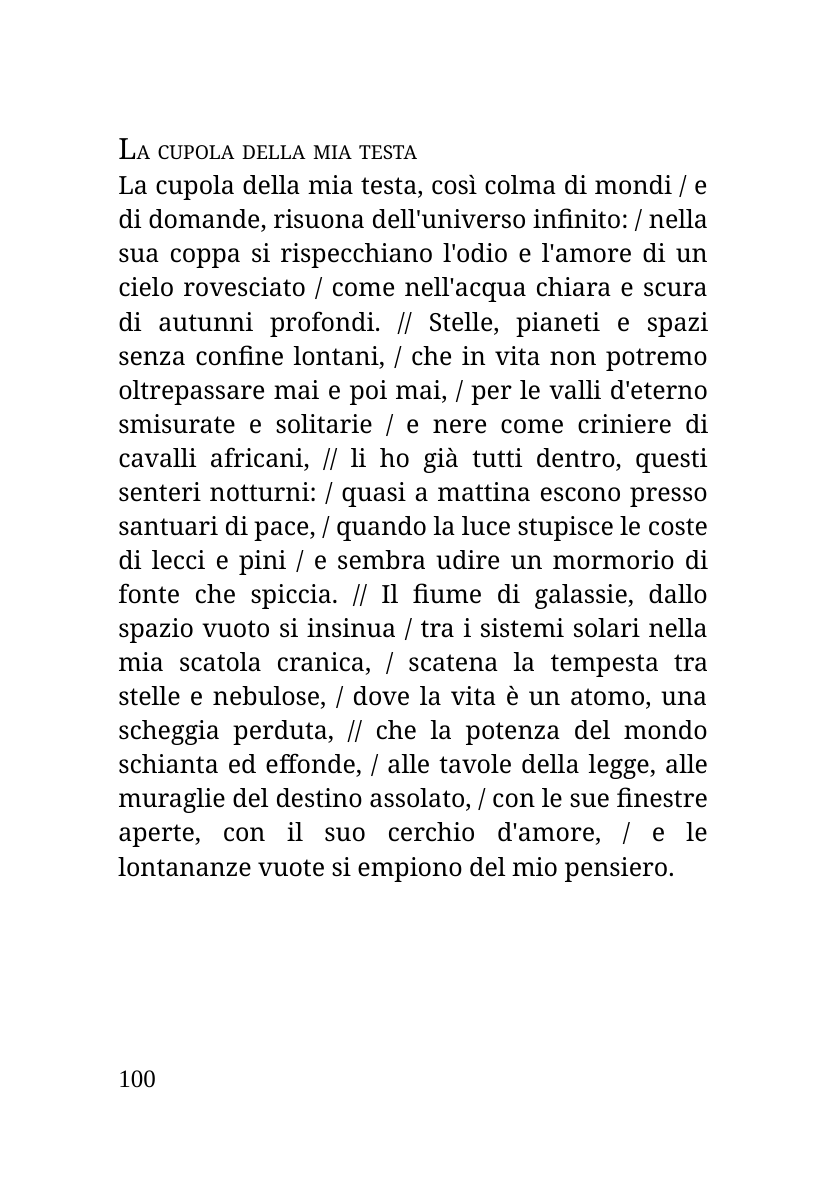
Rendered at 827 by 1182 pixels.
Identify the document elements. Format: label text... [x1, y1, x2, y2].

text La cupola della mia testa [118, 128, 709, 168]
text La cupola della mia testa, così colma di mondi / e di domande, risuona dell'universo infinito: / nella sua coppa si rispecchiano l'odio e l'amore di un cielo rovesciato / come nell'acqua chiara e scura di autunni profondi. // Stelle, pianeti e spazi senza confine lontani, / che in vita non potremo oltrepassare mai e poi mai, / per le valli d'eterno smisurate e solitarie / e nere come criniere di cavalli africani, // li ho già tutti dentro, questi senteri notturni: / quasi a mattina escono presso santuari di pace, / quando la luce stupisce le coste di lecci e pini / e sembra udire un mormorio di fonte che spiccia. // Il fiume di galassie, dallo spazio vuoto si insinua / tra i sistemi solari nella mia scatola cranica, / scatena la tempesta tra stelle e nebulose, / dove la vita è un atomo, una scheggia perduta, // che la potenza del mondo schianta ed effonde, / alle tavole della legge, alle muraglie del destino assolato, / con le sue finestre aperte, con il suo cerchio d'amore, / e le lontananze vuote si empiono del mio pensiero. [118, 168, 709, 883]
